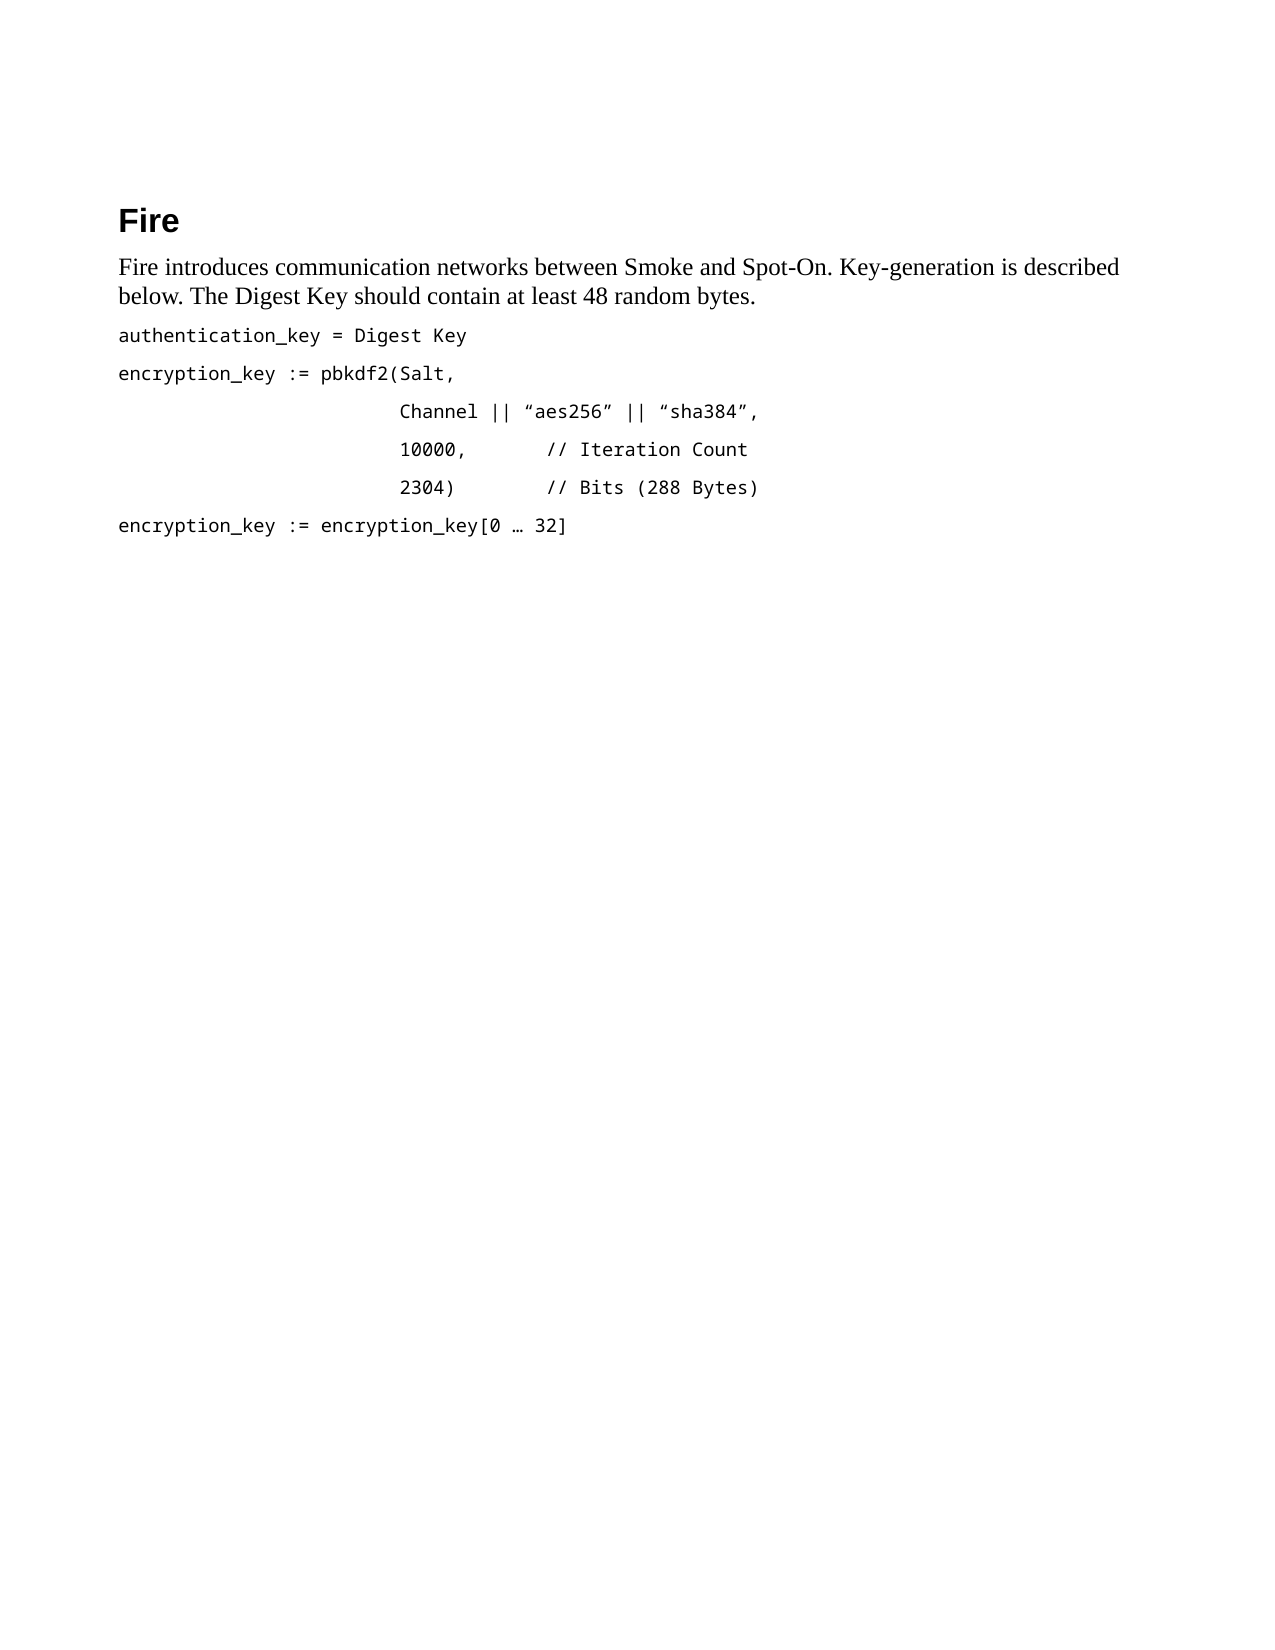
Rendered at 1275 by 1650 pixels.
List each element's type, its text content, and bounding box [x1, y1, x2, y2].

text encryption_key := pbkdf2(Salt, [118, 361, 1157, 386]
subtitle Fire [118, 201, 1157, 240]
text Fire introduces communication networks between Smoke and Spot-On. Key-generation is described below. The Digest Key should contain at least 48 random bytes. [118, 252, 1157, 310]
text Channel || “aes256” || “sha384”, [118, 398, 1157, 424]
text 2304) // Bits (288 Bytes) [118, 474, 1157, 500]
text authentication_key = Digest Key [118, 322, 1157, 348]
text encryption_key := encryption_key[0 … 32] [118, 513, 1157, 538]
text 10000, // Iteration Count [118, 437, 1157, 462]
